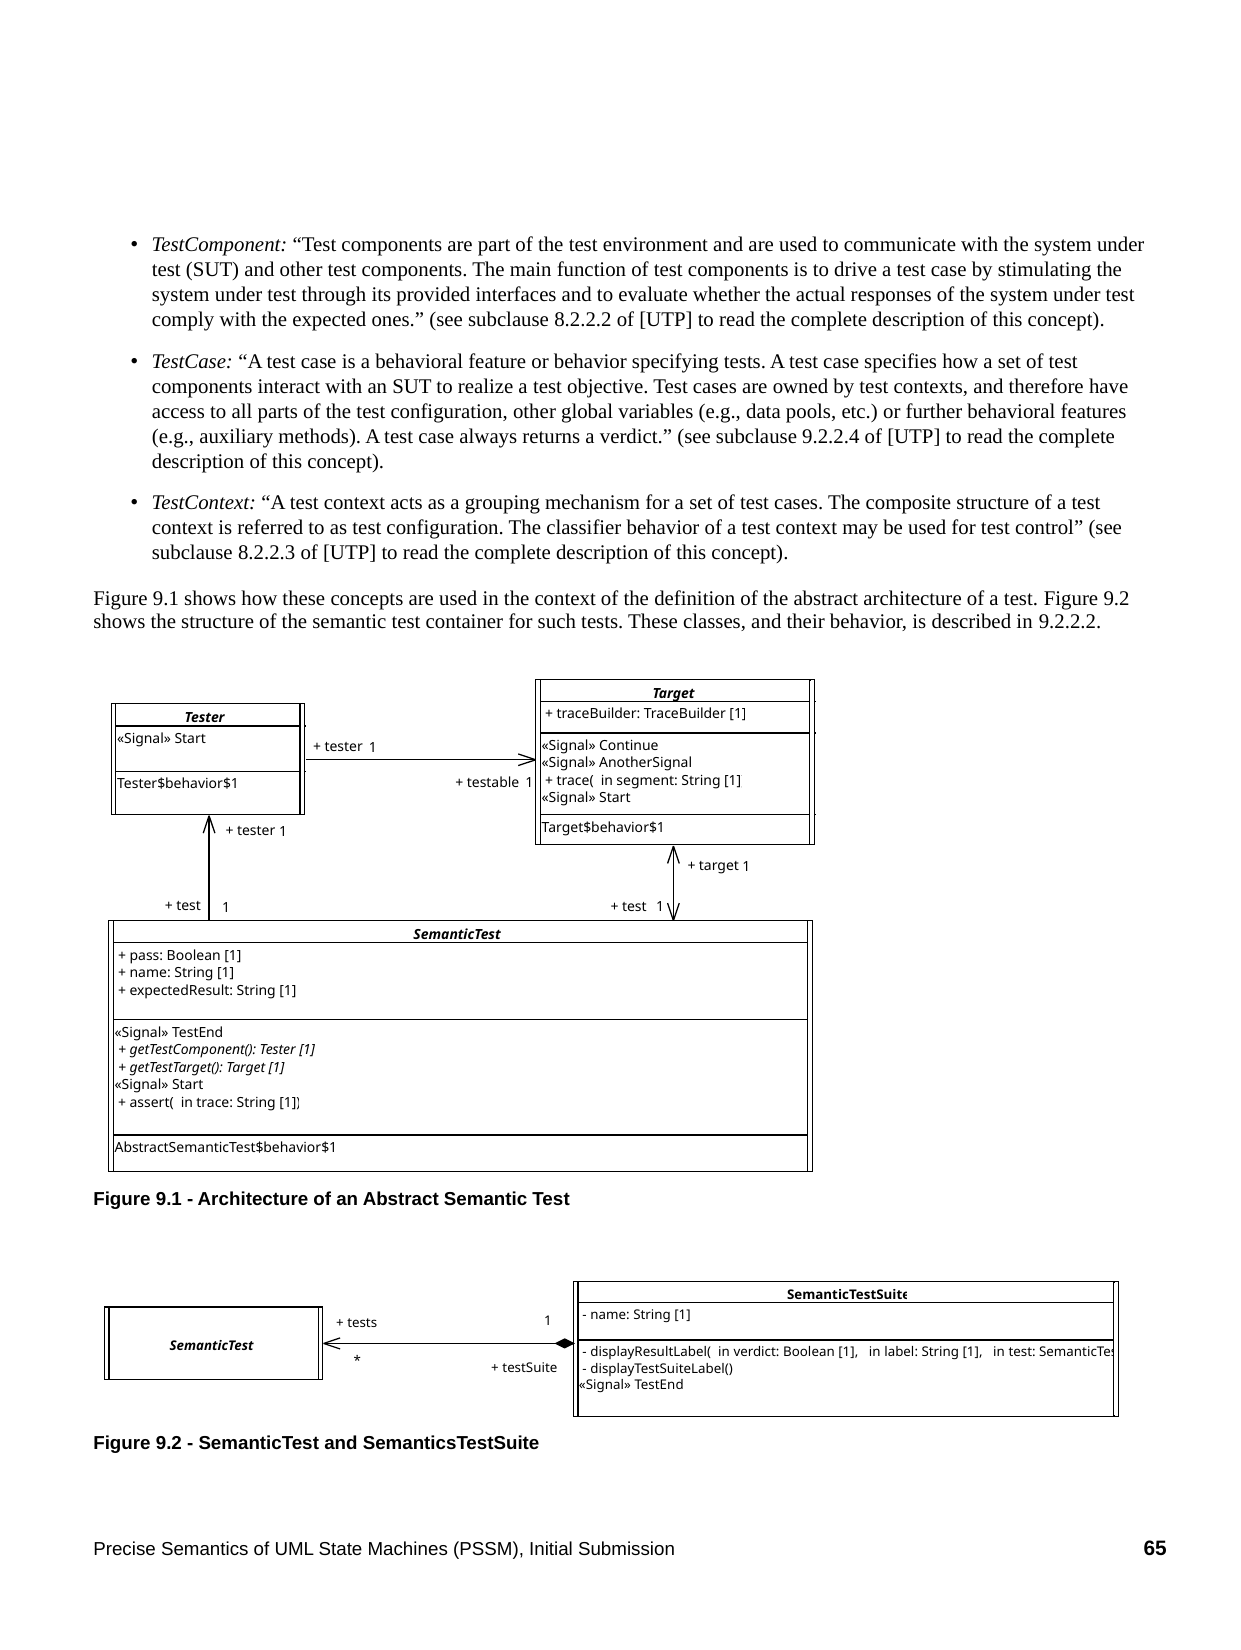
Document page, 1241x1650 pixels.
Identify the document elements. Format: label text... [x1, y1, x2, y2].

text Figure 9.1 shows how these concepts are used in the context of the definition of the abstract architecture of a test. Figure 9.2 shows the structure of the semantic test container for such tests. These classes, and their behavior, is described in 9.2.2.2. [93, 585, 1164, 633]
list TestContext: “A test context acts as a grouping mechanism for a set of test cases. The composite structure of a test context is referred to as test configuration. The classifier behavior of a test context may be used for test control” (see subclause 8.2.2.3 of [UTP] to read the complete description of this concept). [131, 489, 1164, 564]
text Figure 9.1 - Architecture of an Abstract Semantic Test [93, 667, 1007, 1209]
list TestComponent: “Test components are part of the test environment and are used to communicate with the system under test (SUT) and other test components. The main function of test components is to drive a test case by stimulating the system under test through its provided interfaces and to evaluate whether the actual responses of the system under test comply with the expected ones.” (see subclause 8.2.2.2 of [UTP] to read the complete description of this concept). [131, 231, 1164, 331]
list TestCase: “A test case is a behavioral feature or behavior specifying tests. A test case specifies how a set of test components interact with an SUT to realize a test objective. Test cases are owned by test contexts, and therefore have access to all parts of the test configuration, other global variables (e.g., data pools, etc.) or further behavioral features (e.g., auxiliary methods). A test case always returns a verdict.” (see subclause 9.2.2.4 of [UTP] to read the complete description of this concept). [131, 348, 1164, 473]
text Figure 9.2 - SemanticTest and SemanticsTestSuite [93, 1270, 1164, 1454]
